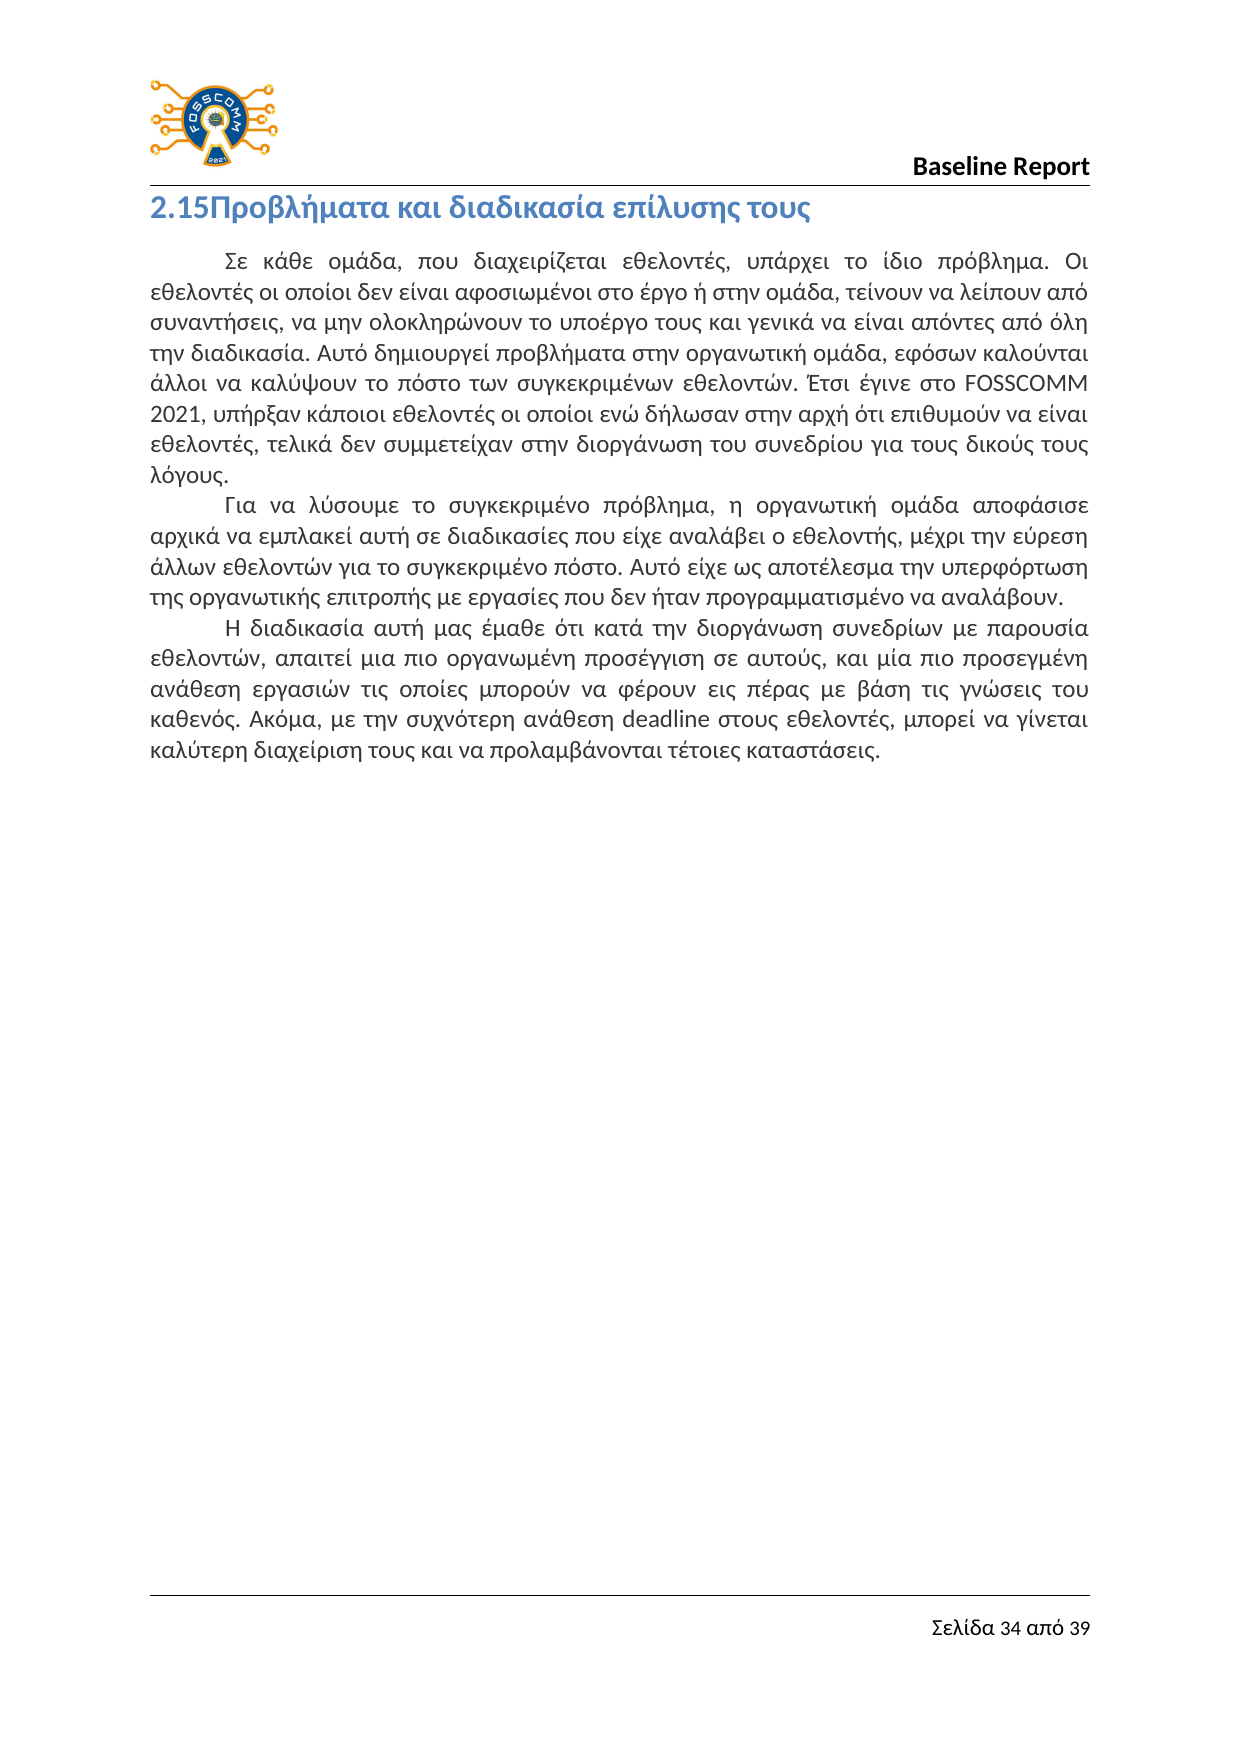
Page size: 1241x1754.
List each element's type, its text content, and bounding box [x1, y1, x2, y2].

text Η διαδικασία αυτή μας έμαθε ότι κατά την διοργάνωση συνεδρίων με παρουσία εθελοντών, απαιτεί μια πιο οργανωμένη προσέγγιση σε αυτούς, και μία πιο προσεγμένη ανάθεση εργασιών τις οποίες μπορούν να φέρουν εις πέρας με βάση τις γνώσεις του καθενός. Ακόμα, με την συχνότερη ανάθεση deadline στους εθελοντές, μπορεί να γίνεται καλύτερη διαχείριση τους και να προλαμβάνονται τέτοιες καταστάσεις. [150, 612, 1090, 764]
picture [150, 73, 278, 176]
text Σε κάθε ομάδα, που διαχειρίζεται εθελοντές, υπάρχει το ίδιο πρόβλημα. Οι εθελοντές οι οποίοι δεν είναι αφοσιωμένοι στο έργο ή στην ομάδα, τείνουν να λείπουν από συναντήσεις, να μην ολοκληρώνουν το υποέργο τους και γενικά να είναι απόντες από όλη την διαδικασία. Αυτό δημιουργεί προβλήματα στην οργανωτική ομάδα, εφόσων καλούνται άλλοι να καλύψουν το πόστο των συγκεκριμένων εθελοντών. Έτσι έγινε στο FOSSCOMM 2021, υπήρξαν κάποιοι εθελοντές οι οποίοι ενώ δήλωσαν στην αρχή ότι επιθυμούν να είναι εθελοντές, τελικά δεν συμμετείχαν στην διοργάνωση του συνεδρίου για τους δικούς τους λόγους. [150, 246, 1090, 490]
subtitle Προβλήματα και διαδικασία επίλυσης τους [150, 186, 1090, 227]
text Για να λύσουμε το συγκεκριμένο πρόβλημα, η οργανωτική ομάδα αποφάσισε αρχικά να εμπλακεί αυτή σε διαδικασίες που είχε αναλάβει ο εθελοντής, μέχρι την εύρεση άλλων εθελοντών για το συγκεκριμένο πόστο. Αυτό είχε ως αποτέλεσμα την υπερφόρτωση της οργανωτικής επιτροπής με εργασίες που δεν ήταν προγραμματισμένο να αναλάβουν. [150, 490, 1090, 612]
